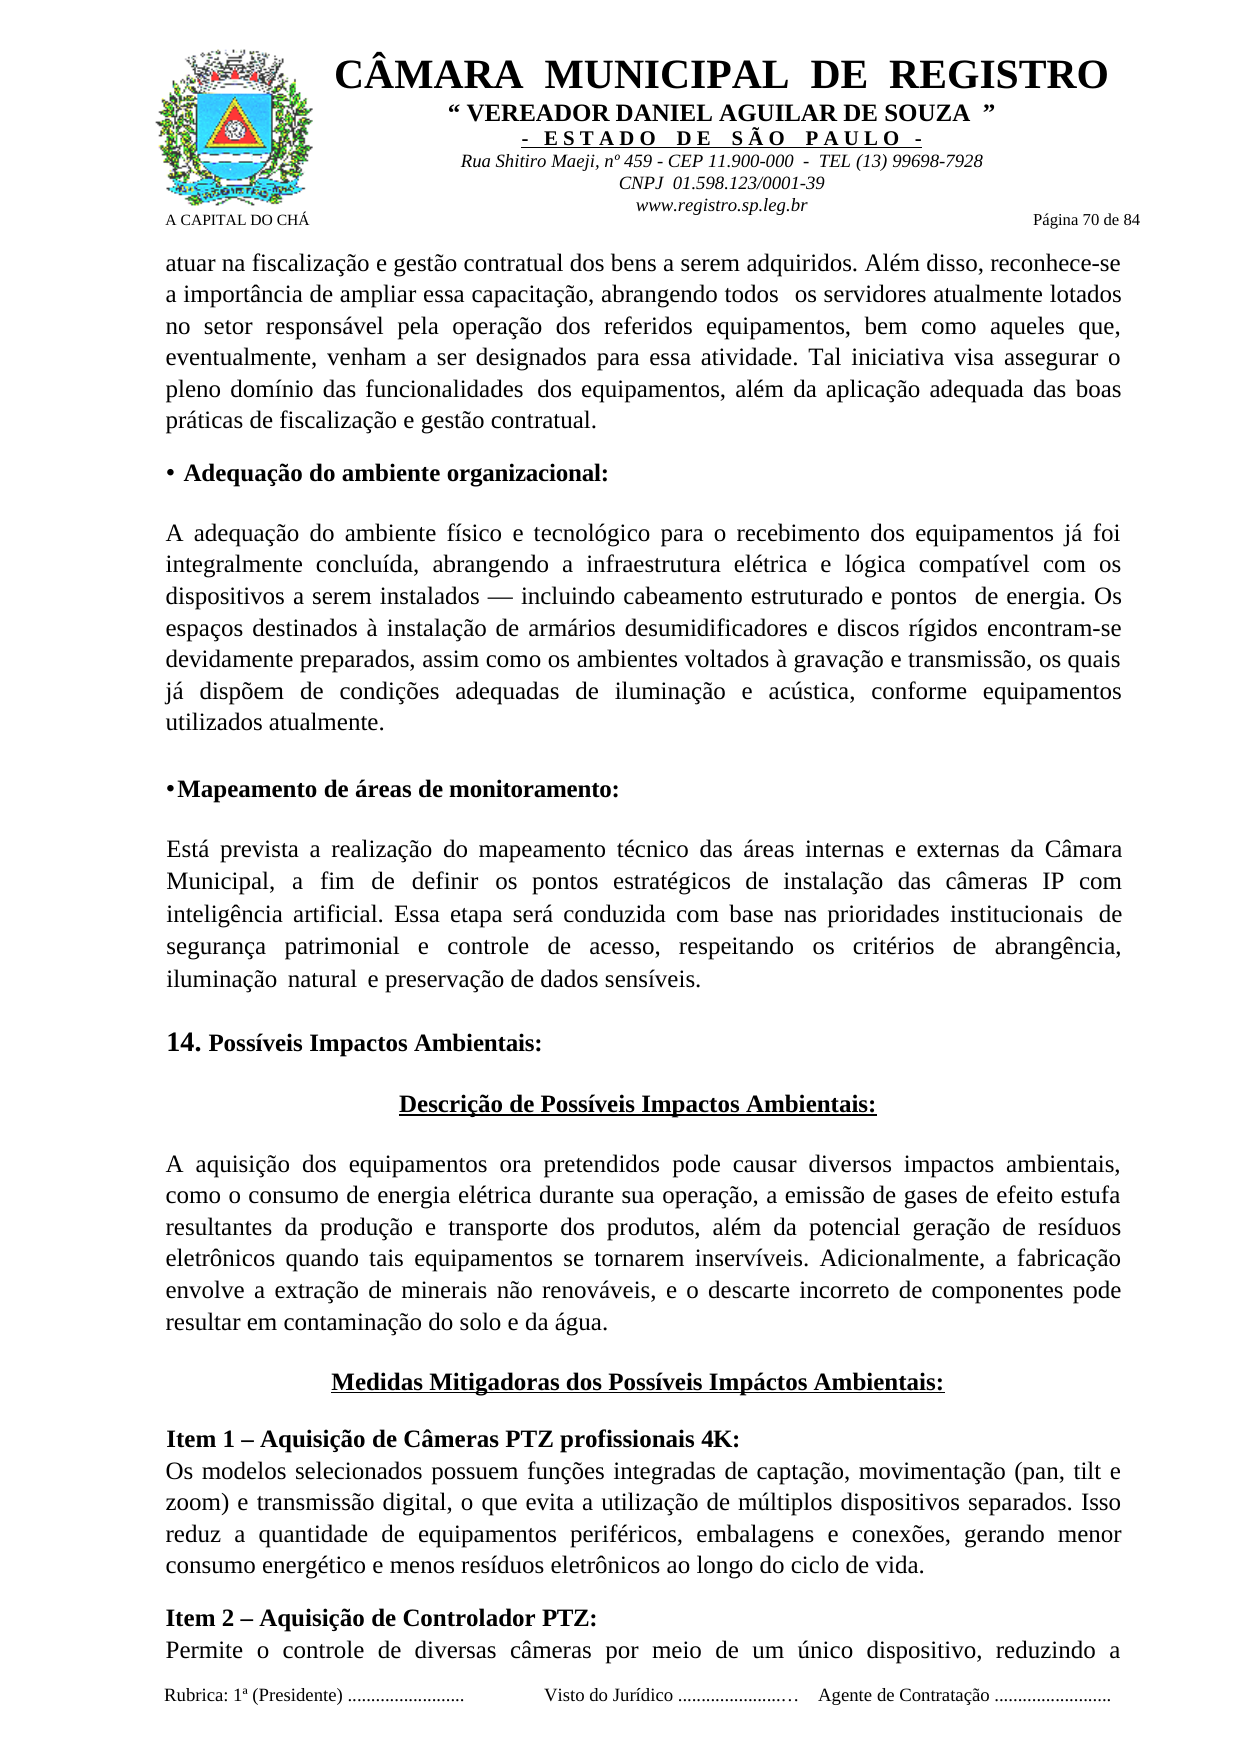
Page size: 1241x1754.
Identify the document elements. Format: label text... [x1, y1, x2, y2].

text Item 1 – Aquisição de Câmeras PTZ profissionais 4K: [166, 1424, 1122, 1453]
subtitle Possíveis Impactos Ambientais: [166, 1025, 1122, 1057]
subtitle Adequação do ambiente organizacional: [166, 458, 1122, 487]
subtitle Mapeamento de áreas de monitoramento: [166, 774, 1122, 803]
text Está prevista a realização do mapeamento técnico das áreas internas e externas da Câmara Municipal, a fim de definir os pontos estratégicos de instalação das câmeras IP com inteligência artificial. Essa etapa será conduzida com base nas prioridades institucionais de segurança patrimonial e controle de acesso, respeitando os critérios de abrangência, iluminação natural e preservação de dados sensíveis. [166, 834, 1122, 992]
text A adequação do ambiente físico e tecnológico para o recebimento dos equipamentos já foi integralmente concluída, abrangendo a infraestrutura elétrica e lógica compatível com os dispositivos a serem instalados — incluindo cabeamento estruturado e pontos de energia. Os espaços destinados à instalação de armários desumidificadores e discos rígidos encontram-se devidamente preparados, assim como os ambientes voltados à gravação e transmissão, os quais já dispõem de condições adequadas de iluminação e acústica, conforme equipamentos utilizados atualmente. [165, 518, 1122, 736]
subtitle Descrição de Possíveis Impactos Ambientais: [153, 1089, 1122, 1118]
text Permite o controle de diversas câmeras por meio de um único dispositivo, reduzindo a [165, 1635, 1122, 1663]
text A aquisição dos equipamentos ora pretendidos pode causar diversos impactos ambientais, como o consumo de energia elétrica durante sua operação, a emissão de gases de efeito estufa resultantes da produção e transporte dos produtos, além da potencial geração de resíduos eletrônicos quando tais equipamentos se tornarem inservíveis. Adicionalmente, a fabricação envolve a extração de minerais não renováveis, e o descarte incorreto de componentes pode resultar em contaminação do solo e da água. [165, 1149, 1122, 1335]
subtitle Medidas Mitigadoras dos Possíveis Impáctos Ambientais: [153, 1367, 1122, 1396]
text Os modelos selecionados possuem funções integradas de captação, movimentação (pan, tilt e zoom) e transmissão digital, o que evita a utilização de múltiplos dispositivos separados. Isso reduz a quantidade de equipamentos periféricos, embalagens e conexões, gerando menor consumo energético e menos resíduos eletrônicos ao longo do ciclo de vida. [165, 1456, 1122, 1579]
text atuar na fiscalização e gestão contratual dos bens a serem adquiridos. Além disso, reconhece-se a importância de ampliar essa capacitação, abrangendo todos os servidores atualmente lotados no setor responsável pela operação dos referidos equipamentos, bem como aqueles que, eventualmente, venham a ser designados para essa atividade. Tal iniciativa visa assegurar o pleno domínio das funcionalidades dos equipamentos, além da aplicação adequada das boas práticas de fiscalização e gestão contratual. [165, 248, 1122, 434]
subtitle Item 2 – Aquisição de Controlador PTZ: [165, 1603, 1122, 1632]
